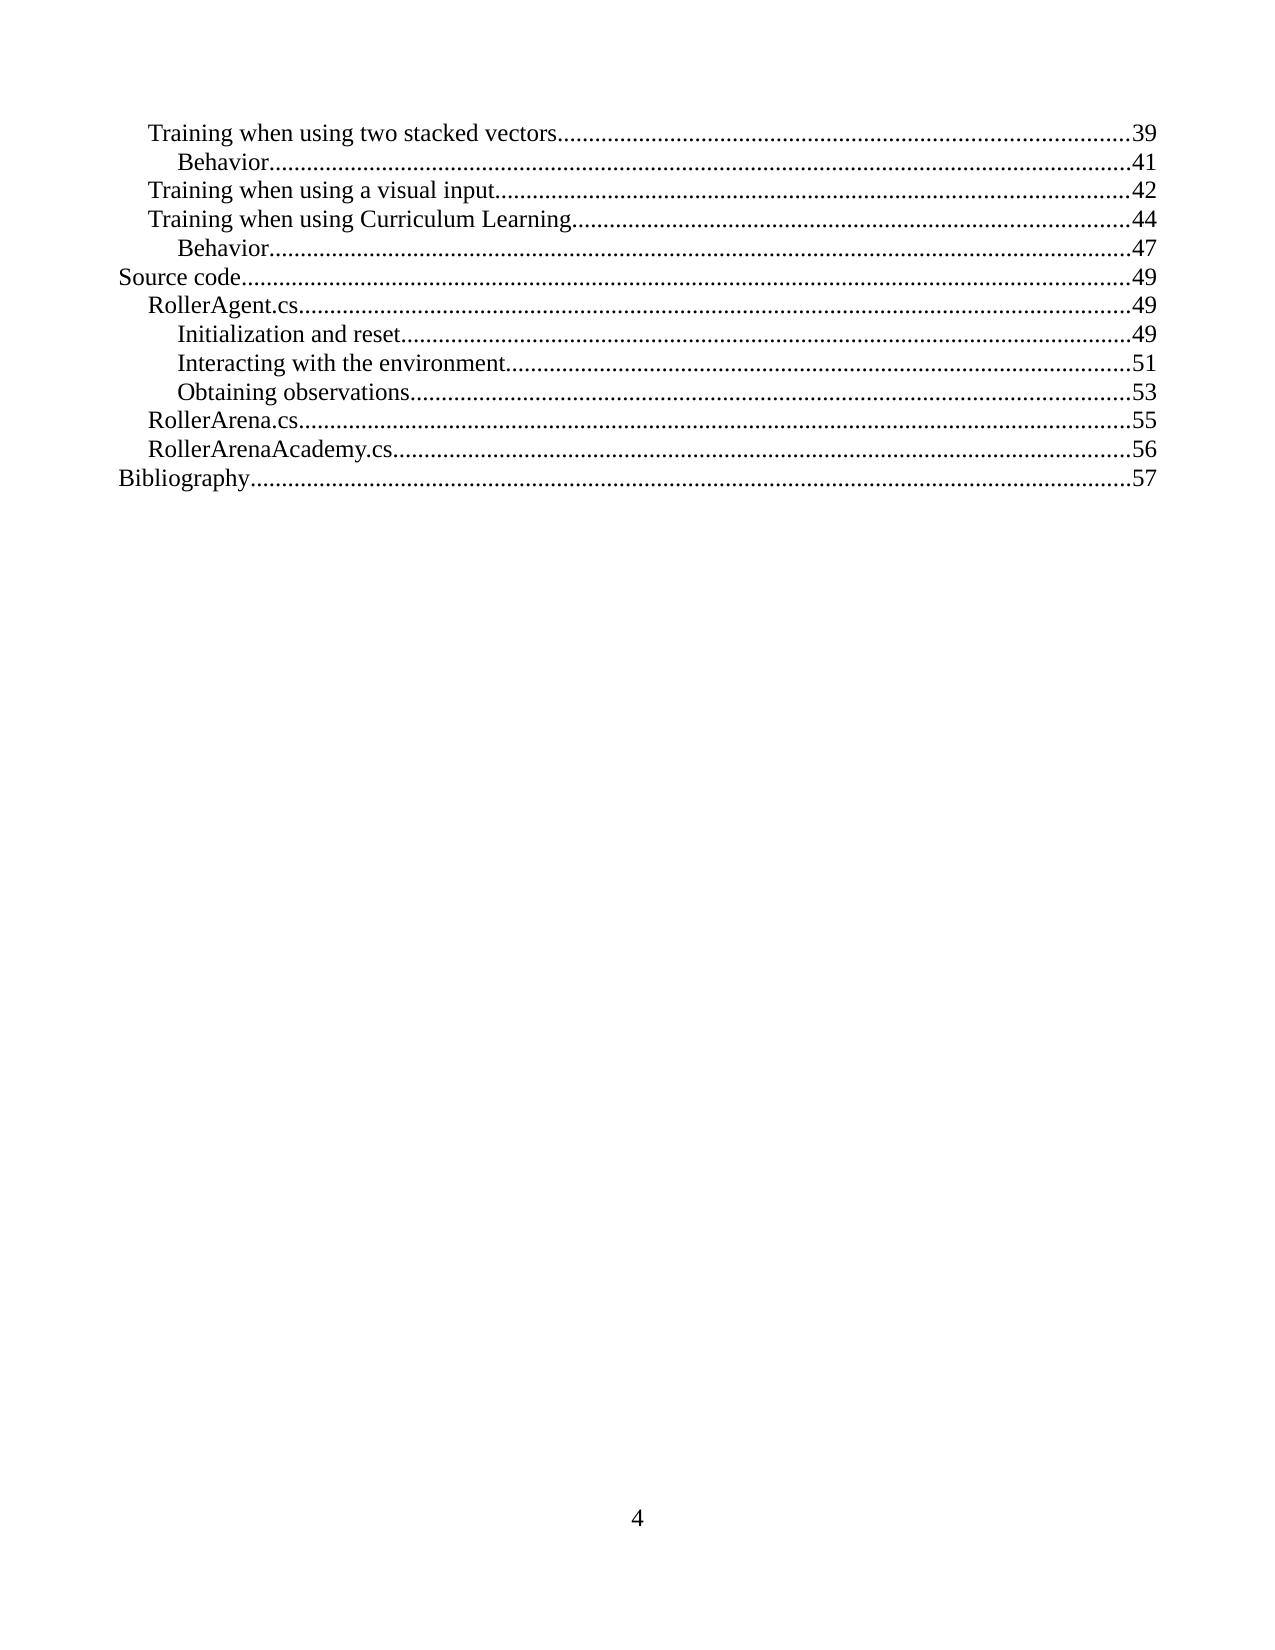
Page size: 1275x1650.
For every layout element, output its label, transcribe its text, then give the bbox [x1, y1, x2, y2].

text Obtaining observations 53 [177, 377, 1157, 406]
text Training when using a visual input 42 [148, 176, 1157, 204]
text Behavior 41 [177, 147, 1157, 176]
text RollerAgent.cs 49 [148, 291, 1157, 319]
text RollerArena.cs 55 [148, 406, 1157, 434]
text Training when using two stacked vectors 39 [148, 118, 1157, 147]
text RollerArenaAcademy.cs 56 [148, 434, 1157, 463]
text Initialization and reset 49 [177, 319, 1157, 348]
text Training when using Curriculum Learning 44 [148, 204, 1157, 233]
text Interacting with the environment 51 [177, 348, 1157, 377]
text Behavior 47 [177, 233, 1157, 262]
text Source code 49 [118, 262, 1157, 291]
text Bibliography 57 [118, 463, 1157, 492]
